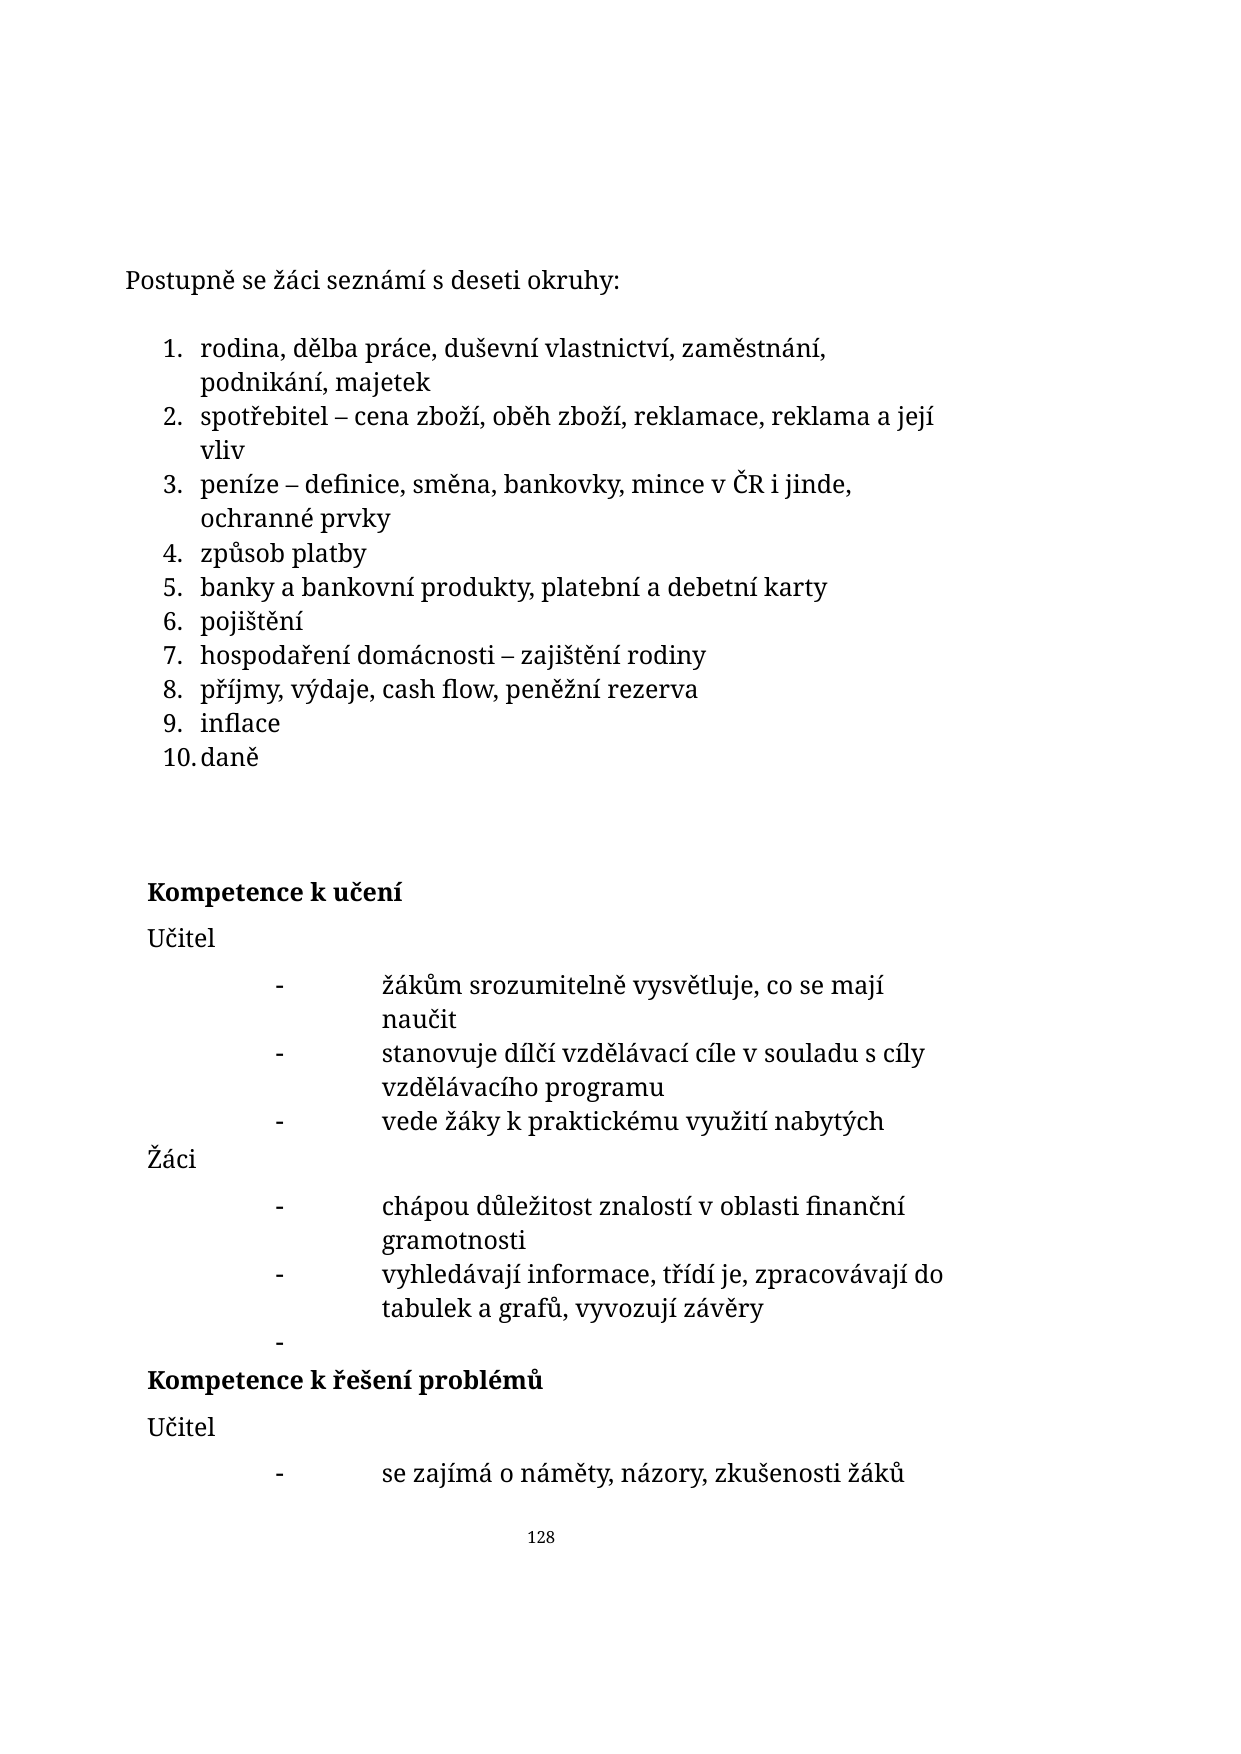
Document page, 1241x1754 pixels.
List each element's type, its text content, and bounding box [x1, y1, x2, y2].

list hospodaření domácnosti – zajištění rodiny [163, 637, 957, 671]
list vede žáky k praktickému využití nabytých [275, 1104, 957, 1138]
list chápou důležitost znalostí v oblasti finanční gramotnosti [275, 1188, 957, 1257]
text Postupně se žáci seznámí s deseti okruhy: [125, 263, 957, 297]
list žákům srozumitelně vysvětluje, co se mají naučit [275, 967, 957, 1036]
list vyhledávají informace, třídí je, zpracovávají do tabulek a grafů, vyvozují závěry [275, 1257, 957, 1325]
list způsob platby [163, 535, 957, 569]
list peníze – definice, směna, bankovky, mince v ČR i jinde, ochranné prvky [163, 467, 957, 535]
text Kompetence k učení [147, 874, 957, 908]
list rodina, dělba práce, duševní vlastnictví, zaměstnání, podnikání, majetek [163, 331, 957, 399]
list stanovuje dílčí vzdělávací cíle v souladu s cíly vzdělávacího programu [275, 1036, 957, 1104]
text Učitel [147, 1409, 957, 1443]
text Žáci [147, 1142, 957, 1176]
list daně [163, 739, 957, 774]
list se zajímá o náměty, názory, zkušenosti žáků [275, 1456, 957, 1490]
list banky a bankovní produkty, platební a debetní karty [163, 569, 957, 603]
list spotřebitel – cena zboží, oběh zboží, reklamace, reklama a její vliv [163, 399, 957, 467]
list příjmy, výdaje, cash flow, peněžní rezerva [163, 671, 957, 706]
text Kompetence k řešení problémů [147, 1363, 957, 1397]
text Učitel [147, 921, 957, 955]
list inflace [163, 706, 957, 739]
list pojištění [163, 603, 957, 637]
